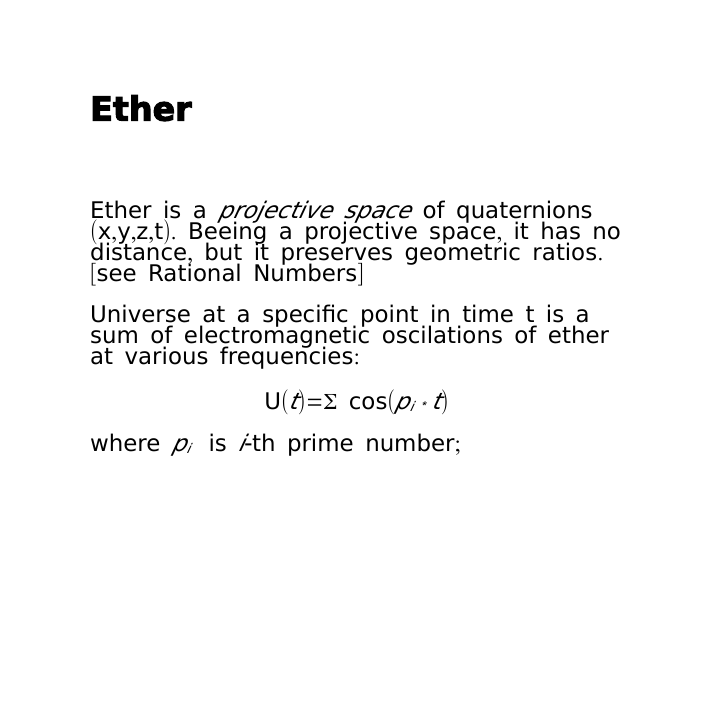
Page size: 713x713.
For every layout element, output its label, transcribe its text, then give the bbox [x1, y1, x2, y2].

text where pi is i-th prime number; [90, 432, 622, 453]
text Universe at a specific point in time t is a sum of electromagnetic oscilations of ether at various frequencies: [90, 307, 622, 369]
text Ether is a projective space of quaternions (x,y,z,t). Beeing a projective space, it has no distance, but it preserves geometric ratios. [see Rational Numbers] [90, 203, 622, 286]
text U(t)=Σ cos(pi * t) [90, 390, 622, 411]
subtitle Ether [90, 97, 622, 128]
